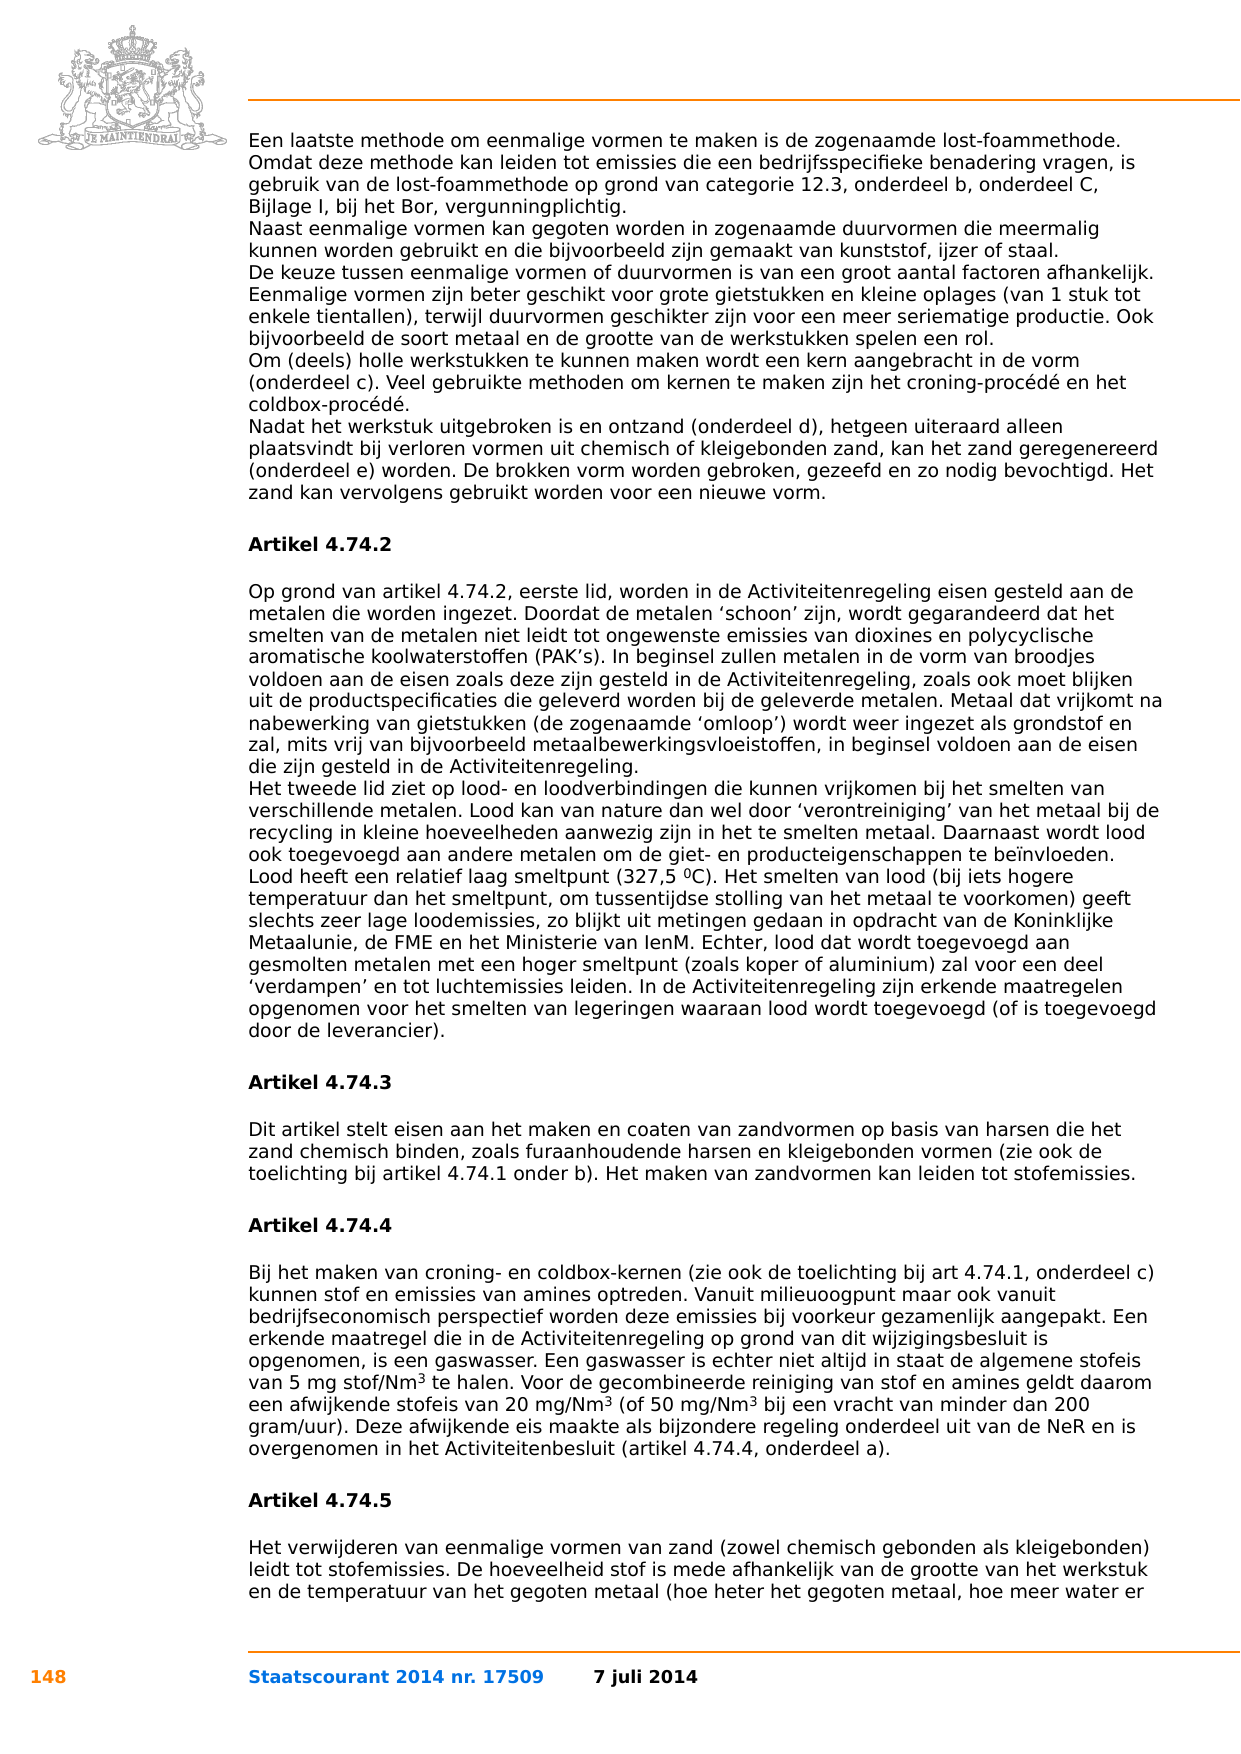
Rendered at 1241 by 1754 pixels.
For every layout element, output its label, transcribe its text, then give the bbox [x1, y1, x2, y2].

text Het verwijderen van eenmalige vormen van zand (zowel chemisch gebonden als kleigebonden) leidt tot stofemissies. De hoeveelheid stof is mede afhankelijk van de grootte van het werkstuk en de temperatuur van het gegoten metaal (hoe heter het gegoten metaal, hoe meer water er [248, 1537, 1163, 1603]
text De keuze tussen eenmalige vormen of duurvormen is van een groot aantal factoren afhankelijk. Eenmalige vormen zijn beter geschikt voor grote gietstukken en kleine oplages (van 1 stuk tot enkele tientallen), terwijl duurvormen geschikter zijn voor een meer seriematige productie. Ook bijvoorbeeld de soort metaal en de grootte van de werkstukken spelen een rol. [248, 262, 1163, 350]
subtitle Artikel 4.74.5 [248, 1490, 1163, 1512]
text Dit artikel stelt eisen aan het maken en coaten van zandvormen op basis van harsen die het zand chemisch binden, zoals furaanhoudende harsen en kleigebonden vormen (zie ook de toelichting bij artikel 4.74.1 onder b). Het maken van zandvormen kan leiden tot stofemissies. [248, 1119, 1163, 1185]
text Een laatste methode om eenmalige vormen te maken is de zogenaamde lost-foammethode. Omdat deze methode kan leiden tot emissies die een bedrijfsspecifieke benadering vragen, is gebruik van de lost-foammethode op grond van categorie 12.3, onderdeel b, onderdeel C, Bijlage I, bij het Bor, vergunningplichtig. [248, 130, 1163, 218]
text Nadat het werkstuk uitgebroken is en ontzand (onderdeel d), hetgeen uiteraard alleen plaatsvindt bij verloren vormen uit chemisch of kleigebonden zand, kan het zand geregenereerd (onderdeel e) worden. De brokken vorm worden gebroken, gezeefd en zo nodig bevochtigd. Het zand kan vervolgens gebruikt worden voor een nieuwe vorm. [248, 416, 1163, 503]
text Lood heeft een relatief laag smeltpunt (327,5 0C). Het smelten van lood (bij iets hogere temperatuur dan het smeltpunt, om tussentijdse stolling van het metaal te voorkomen) geeft slechts zeer lage loodemissies, zo blijkt uit metingen gedaan in opdracht van de Koninklijke Metaalunie, de FME en het Ministerie van IenM. Echter, lood dat wordt toegevoegd aan gesmolten metalen met een hoger smeltpunt (zoals koper of aluminium) zal voor een deel ‘verdampen’ en tot luchtemissies leiden. In de Activiteitenregeling zijn erkende maatregelen opgenomen voor het smelten van legeringen waaraan lood wordt toegevoegd (of is toegevoegd door de leverancier). [248, 866, 1163, 1042]
subtitle Artikel 4.74.3 [248, 1072, 1163, 1094]
text Bij het maken van croning- en coldbox-kernen (zie ook de toelichting bij art 4.74.1, onderdeel c) kunnen stof en emissies van amines optreden. Vanuit milieuoogpunt maar ook vanuit bedrijfseconomisch perspectief worden deze emissies bij voorkeur gezamenlijk aangepakt. Een erkende maatregel die in de Activiteitenregeling op grond van dit wijzigingsbesluit is opgenomen, is een gaswasser. Een gaswasser is echter niet altijd in staat de algemene stofeis van 5 mg stof/Nm3 te halen. Voor de gecombineerde reiniging van stof en amines geldt daarom een afwijkende stofeis van 20 mg/Nm3 (of 50 mg/Nm3 bij een vracht van minder dan 200 gram/uur). Deze afwijkende eis maakte als bijzondere regeling onderdeel uit van de NeR en is overgenomen in het Activiteitenbesluit (artikel 4.74.4, onderdeel a). [248, 1262, 1163, 1460]
picture [38, 25, 227, 150]
text Om (deels) holle werkstukken te kunnen maken wordt een kern aangebracht in de vorm (onderdeel c). Veel gebruikte methoden om kernen te maken zijn het croning-procédé en het coldbox-procédé. [248, 350, 1163, 416]
text Naast eenmalige vormen kan gegoten worden in zogenaamde duurvormen die meermalig kunnen worden gebruikt en die bijvoorbeeld zijn gemaakt van kunststof, ijzer of staal. [248, 218, 1163, 262]
text Op grond van artikel 4.74.2, eerste lid, worden in de Activiteitenregeling eisen gesteld aan de metalen die worden ingezet. Doordat de metalen ‘schoon’ zijn, wordt gegarandeerd dat het smelten van de metalen niet leidt tot ongewenste emissies van dioxines en polycyclische aromatische koolwaterstoffen (PAK’s). In beginsel zullen metalen in de vorm van broodjes voldoen aan de eisen zoals deze zijn gesteld in de Activiteitenregeling, zoals ook moet blijken uit de productspecificaties die geleverd worden bij de geleverde metalen. Metaal dat vrijkomt na nabewerking van gietstukken (de zogenaamde ‘omloop’) wordt weer ingezet als grondstof en zal, mits vrij van bijvoorbeeld metaalbewerkingsvloeistoffen, in beginsel voldoen aan de eisen die zijn gesteld in de Activiteitenregeling. [248, 581, 1163, 778]
subtitle Artikel 4.74.2 [248, 533, 1163, 556]
subtitle Artikel 4.74.4 [248, 1215, 1163, 1237]
text Het tweede lid ziet op lood- en loodverbindingen die kunnen vrijkomen bij het smelten van verschillende metalen. Lood kan van nature dan wel door ‘verontreiniging’ van het metaal bij de recycling in kleine hoeveelheden aanwezig zijn in het te smelten metaal. Daarnaast wordt lood ook toegevoegd aan andere metalen om de giet- en producteigenschappen te beïnvloeden. [248, 778, 1163, 866]
